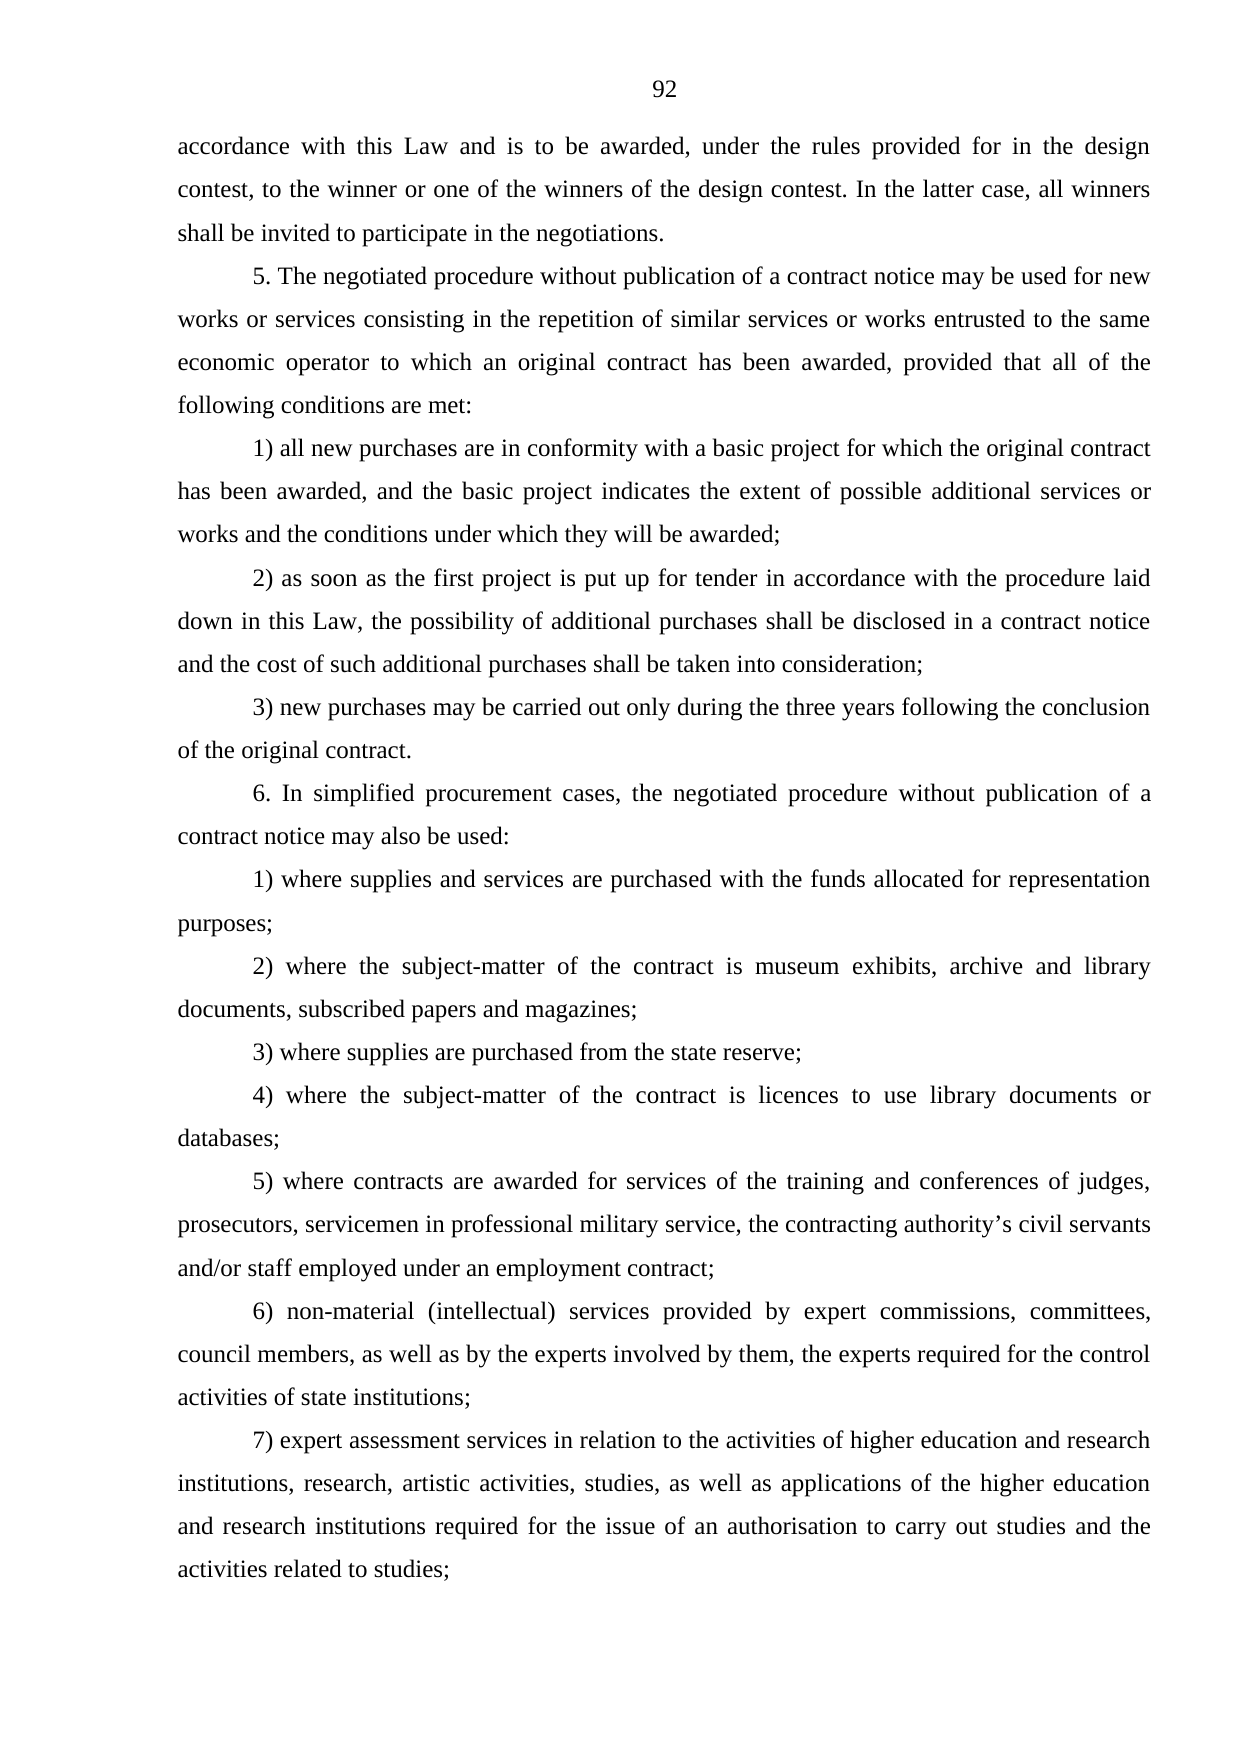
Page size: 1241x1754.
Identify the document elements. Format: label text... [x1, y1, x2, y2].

text 7) expert assessment services in relation to the activities of higher education and research institutions, research, artistic activities, studies, as well as applications of the higher education and research institutions required for the issue of an authorisation to carry out studies and the activities related to studies; [177, 1425, 1152, 1583]
text 2) as soon as the first project is put up for tender in accordance with the procedure laid down in this Law, the possibility of additional purchases shall be disclosed in a contract notice and the cost of such additional purchases shall be taken into consideration; [177, 563, 1152, 678]
text 6. In simplified procurement cases, the negotiated procedure without publication of a contract notice may also be used: [177, 778, 1152, 850]
text 2) where the subject-matter of the contract is museum exhibits, archive and library documents, subscribed papers and magazines; [177, 951, 1152, 1023]
text 1) where supplies and services are purchased with the funds allocated for representation purposes; [177, 864, 1152, 936]
text 1) all new purchases are in conformity with a basic project for which the original contract has been awarded, and the basic project indicates the extent of possible additional services or works and the conditions under which they will be awarded; [177, 433, 1152, 548]
text accordance with this Law and is to be awarded, under the rules provided for in the design contest, to the winner or one of the winners of the design contest. In the latter case, all winners shall be invited to participate in the negotiations. [177, 131, 1152, 246]
text 5. The negotiated procedure without publication of a contract notice may be used for new works or services consisting in the repetition of similar services or works entrusted to the same economic operator to which an original contract has been awarded, provided that all of the following conditions are met: [177, 261, 1152, 419]
text 3) new purchases may be carried out only during the three years following the conclusion of the original contract. [177, 692, 1152, 764]
text 3) where supplies are purchased from the state reserve; [177, 1037, 1152, 1066]
text 6) non-material (intellectual) services provided by expert commissions, committees, council members, as well as by the experts involved by them, the experts required for the control activities of state institutions; [177, 1296, 1152, 1411]
text 5) where contracts are awarded for services of the training and conferences of judges, prosecutors, servicemen in professional military service, the contracting authority’s civil servants and/or staff employed under an employment contract; [177, 1166, 1152, 1281]
text 4) where the subject-matter of the contract is licences to use library documents or databases; [177, 1080, 1152, 1152]
